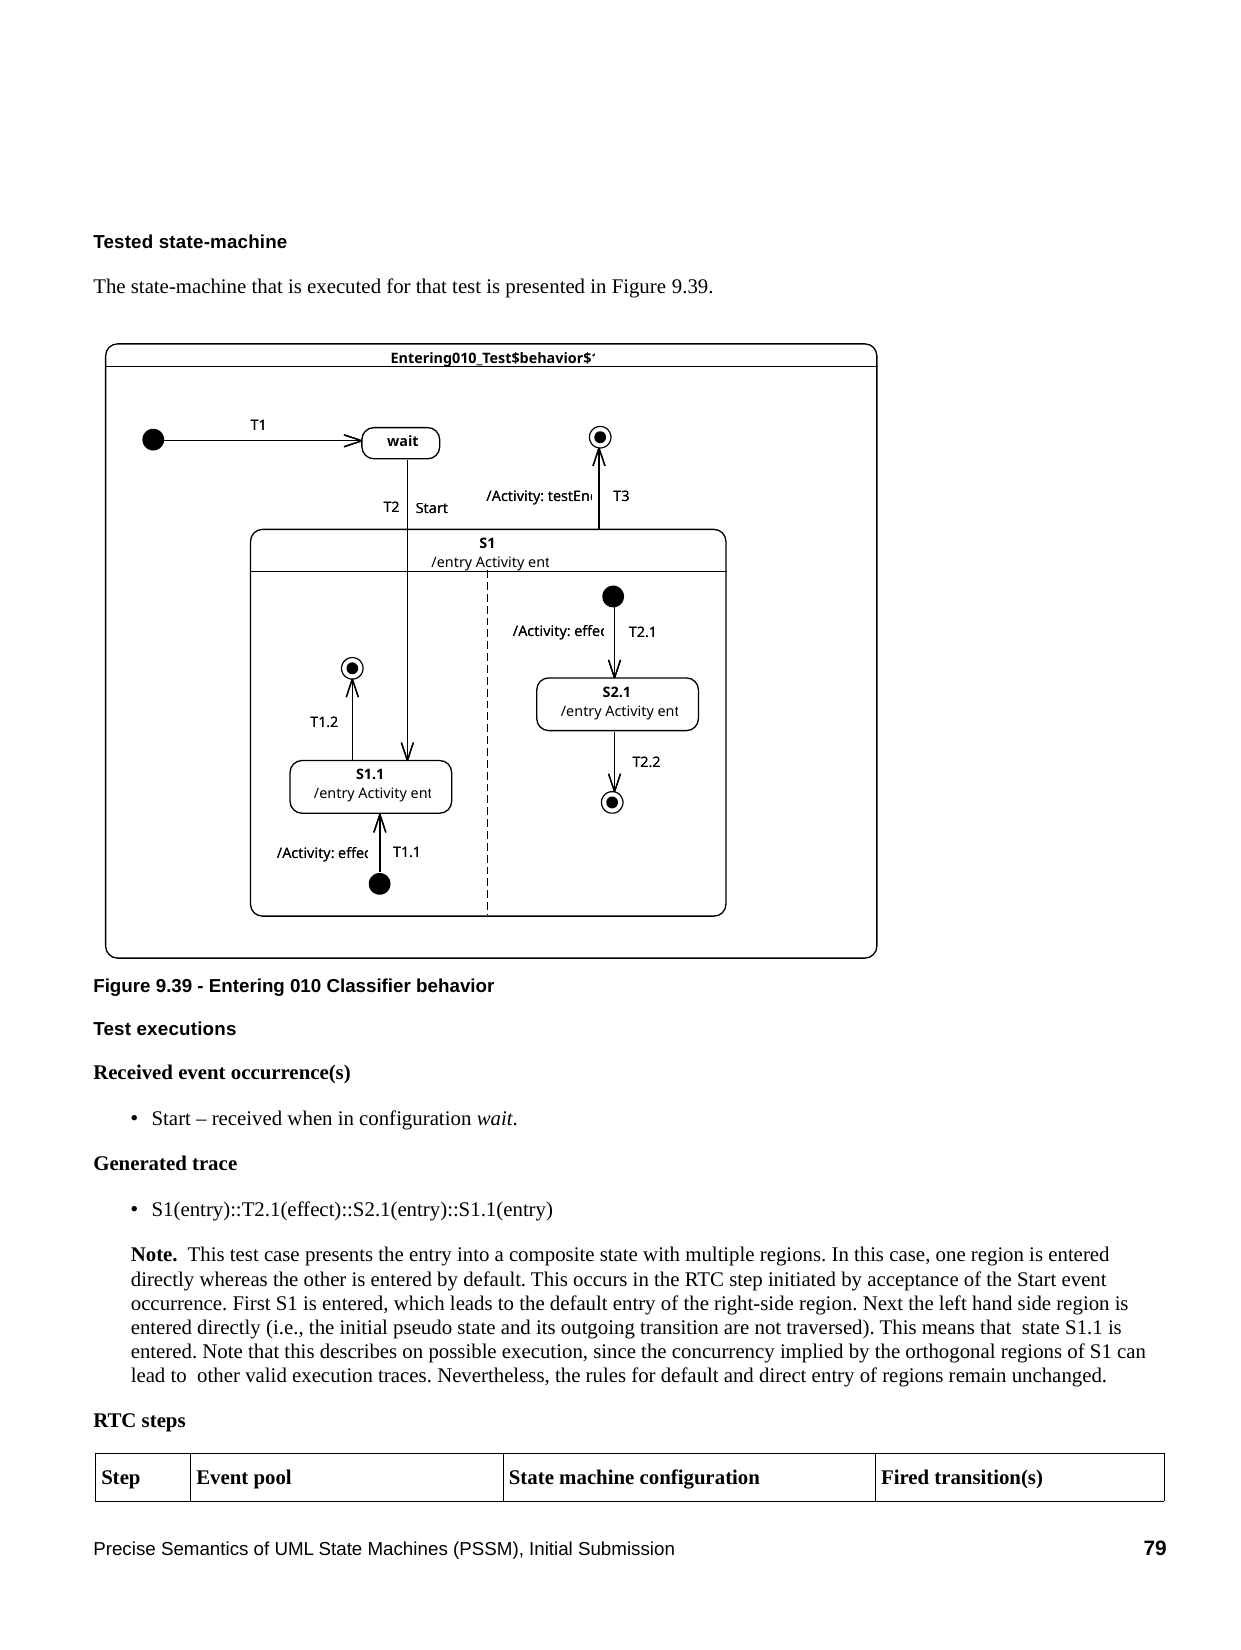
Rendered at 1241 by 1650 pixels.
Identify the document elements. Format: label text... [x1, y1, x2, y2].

text Generated trace [93, 1151, 1164, 1175]
text Note. This test case presents the entry into a composite state with multiple regions. In this case, one region is entered directly whereas the other is entered by default. This occurs in the RTC step initiated by acceptance of the Start event occurrence. First S1 is entered, which leads to the default entry of the right-side region. Next the left hand side region is entered directly (i.e., the initial pseudo state and its outgoing transition are not traversed). This means that state S1.1 is entered. Note that this describes on possible execution, since the concurrency implied by the orthogonal regions of S1 can lead to other valid execution traces. Nevertheless, the rules for default and direct entry of regions remain unchanged. [131, 1242, 1164, 1387]
table_header State machine configuration [504, 1454, 875, 1501]
text Figure 9.39 - Entering 010 Classifier behavior [93, 331, 891, 997]
table_header Fired transition(s) [876, 1454, 1164, 1501]
subtitle Tested state-machine [93, 231, 1164, 253]
text RTC steps [93, 1408, 1164, 1432]
list Start – received when in configuration wait. [131, 1105, 1164, 1130]
list S1(entry)::T2.1(effect)::S2.1(entry)::S1.1(entry) [131, 1196, 1164, 1221]
text The state-machine that is executed for that test is presented in Figure 9.39. [93, 274, 1164, 298]
text Received event occurrence(s) [93, 1060, 1164, 1084]
table_header Step [96, 1454, 190, 1501]
table_header Event pool [191, 1454, 503, 1501]
subtitle Test executions [93, 319, 1164, 1039]
